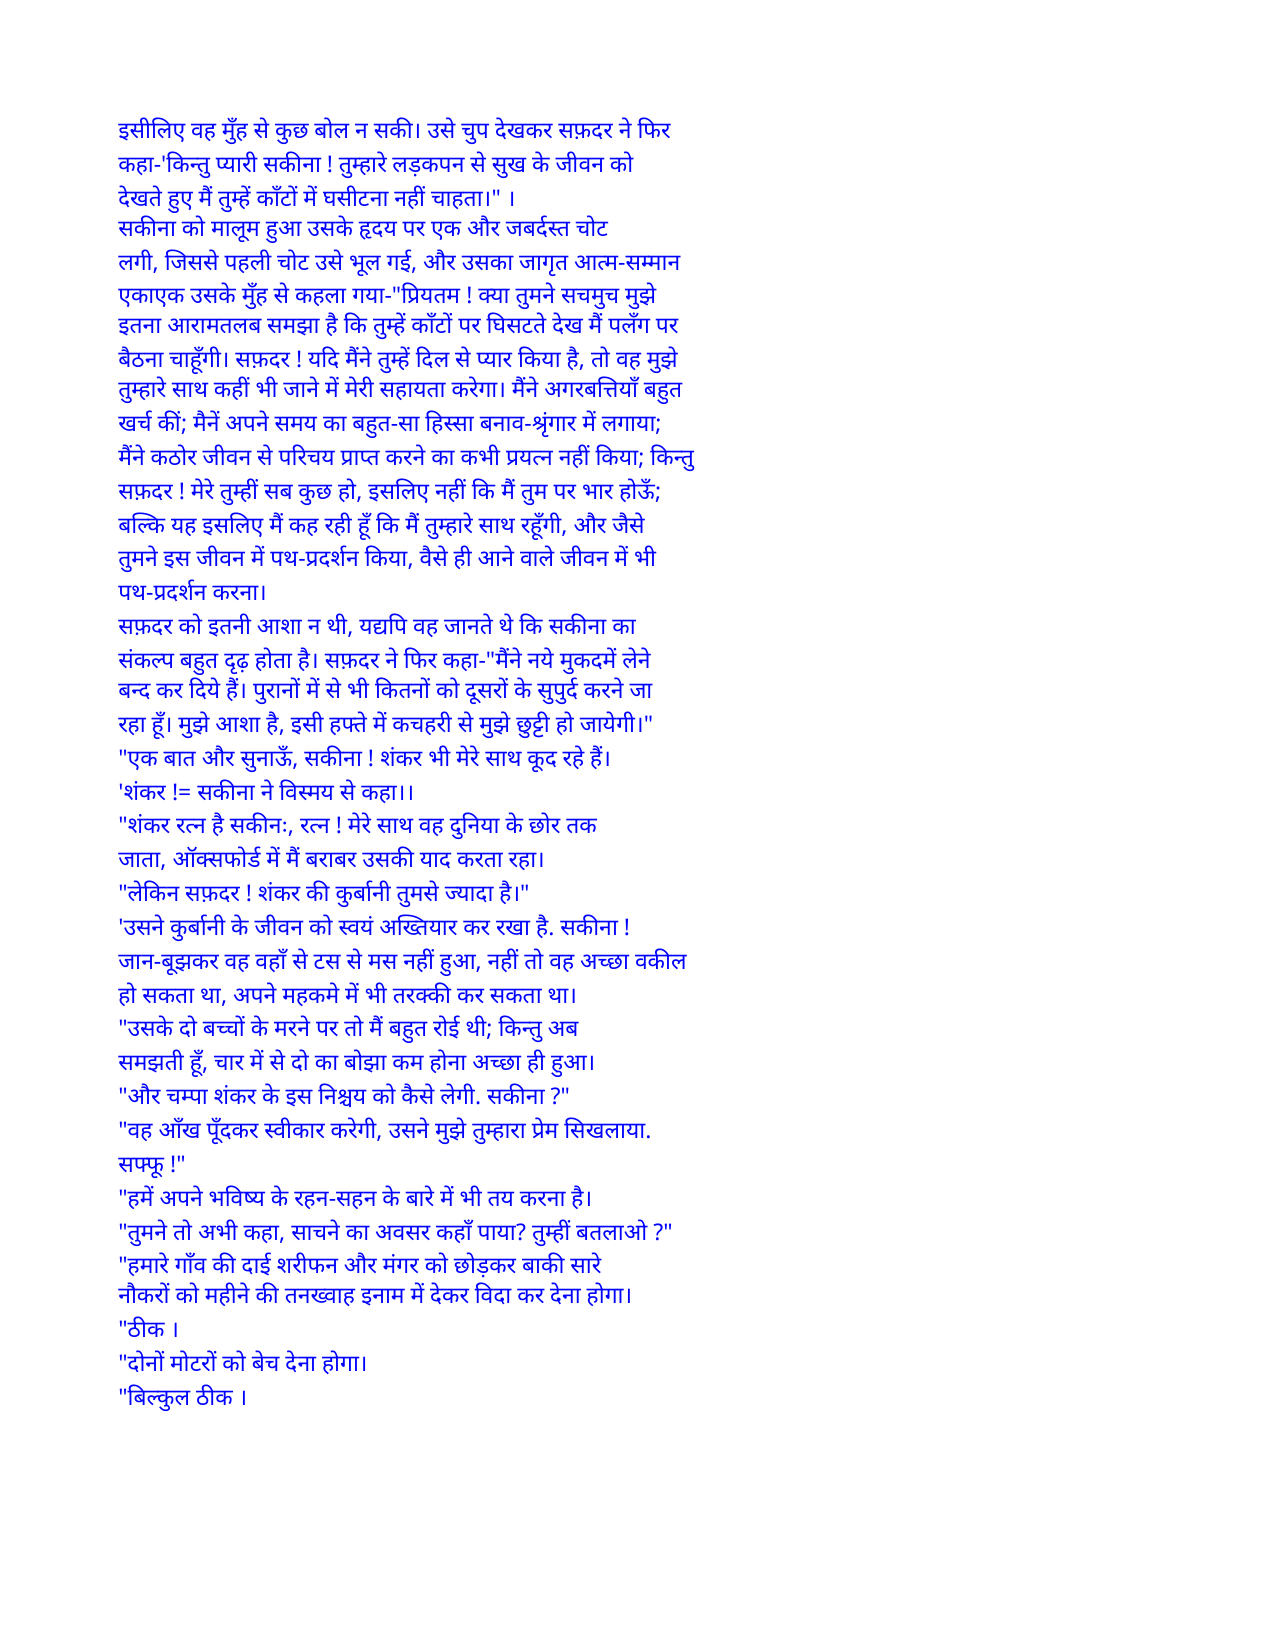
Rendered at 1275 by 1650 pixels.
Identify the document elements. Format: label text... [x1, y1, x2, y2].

text बन्द कर दिये हैं। पुरानों में से भी कितनों को दूसरों के सुपुर्द करने जा [118, 678, 1157, 708]
text संकल्प बहुत दृढ़ होता है। सफ़दर ने फिर कहा-"मैंने नये मुकदमें लेने [118, 644, 1157, 678]
text इसीलिए वह मुँह से कुछ बोल न सकी। उसे चुप देखकर सफ़दर ने फिर [118, 118, 1157, 148]
text सफ़दर ! मेरे तुम्हीं सब कुछ हो, इसलिए नहीं कि मैं तुम पर भार होऊँ; [118, 475, 1157, 508]
text बैठना चाहूँगी। सफ़दर ! यदि मैंने तुम्हें दिल से प्यार किया है, तो वह मुझे [118, 343, 1157, 377]
text 'उसने कुर्बानी के जीवन को स्वयं अख्तियार कर रखा है. सकीना ! [118, 911, 1157, 945]
text सफ़दर को इतनी आशा न थी, यद्यपि वह जानते थे कि सकीना का [118, 610, 1157, 644]
text मैंने कठोर जीवन से परिचय प्राप्त करने का कभी प्रयत्न नहीं किया; किन्तु [118, 441, 1157, 475]
text "हमारे गाँव की दाई शरीफन और मंगर को छोड़कर बाकी सारे [118, 1249, 1157, 1283]
text जान-बूझकर वह वहाँ से टस से मस नहीं हुआ, नहीं तो वह अच्छा वकील [118, 945, 1157, 978]
text "हमें अपने भविष्य के रहन-सहन के बारे में भी तय करना है। [118, 1182, 1157, 1216]
text इतना आरामतलब समझा है कि तुम्हें काँटों पर घिसटते देख मैं पलँग पर [118, 313, 1157, 343]
text "एक बात और सुनाऊँ, सकीना ! शंकर भी मेरे साथ कूद रहे हैं। [118, 742, 1157, 775]
text कहा-'किन्तु प्यारी सकीना ! तुम्हारे लड़कपन से सुख के जीवन को [118, 148, 1157, 182]
text "तुमने तो अभी कहा, साचने का अवसर कहाँ पाया? तुम्हीं बतलाओ ?" [118, 1216, 1157, 1249]
text "उसके दो बच्चों के मरने पर तो मैं बहुत रोई थी; किन्तु अब [118, 1012, 1157, 1046]
text तुम्हारे साथ कहीं भी जाने में मेरी सहायता करेगा। मैंने अगरबत्तियाँ बहुत [118, 377, 1157, 407]
text लगी, जिससे पहली चोट उसे भूल गई, और उसका जागृत आत्म-सम्मान [118, 246, 1157, 279]
text सकीना को मालूम हुआ उसके हृदय पर एक और जबर्दस्त चोट [118, 216, 1157, 246]
text "बिल्कुल ठीक । [118, 1381, 1157, 1415]
text 'शंकर != सकीना ने विस्मय से कहा।। [118, 775, 1157, 809]
text सफ्फू !" [118, 1148, 1157, 1182]
text हो सकता था, अपने महकमे में भी तरक्की कर सकता था। [118, 978, 1157, 1012]
text तुमने इस जीवन में पथ-प्रदर्शन किया, वैसे ही आने वाले जीवन में भी [118, 542, 1157, 576]
text बल्कि यह इसलिए मैं कह रही हूँ कि मैं तुम्हारे साथ रहूँगी, और जैसे [118, 508, 1157, 542]
text "और चम्पा शंकर के इस निश्चय को कैसे लेगी. सकीना ?" [118, 1080, 1157, 1114]
text "वह आँख पूँदकर स्वीकार करेगी, उसने मुझे तुम्हारा प्रेम सिखलाया. [118, 1114, 1157, 1148]
text "ठीक । [118, 1313, 1157, 1347]
text एकाएक उसके मुँह से कहला गया-"प्रियतम ! क्या तुमने सचमुच मुझे [118, 279, 1157, 313]
text पथ-प्रदर्शन करना। [118, 576, 1157, 610]
text "लेकिन सफ़दर ! शंकर की कुर्बानी तुमसे ज्यादा है।" [118, 877, 1157, 911]
text समझती हूँ, चार में से दो का बोझा कम होना अच्छा ही हुआ। [118, 1046, 1157, 1080]
text "शंकर रत्न है सकीनः, रत्न ! मेरे साथ वह दुनिया के छोर तक [118, 809, 1157, 843]
text रहा हूँ। मुझे आशा है, इसी हफ्ते में कचहरी से मुझे छुट्टी हो जायेगी।" [118, 708, 1157, 742]
text खर्च कीं; मैनें अपने समय का बहुत-सा हिस्सा बनाव-श्रृंगार में लगाया; [118, 407, 1157, 441]
text देखते हुए मैं तुम्हें काँटों में घसीटना नहीं चाहता।" । [118, 182, 1157, 216]
text नौकरों को महीने की तनख्वाह इनाम में देकर विदा कर देना होगा। [118, 1283, 1157, 1313]
text जाता, ऑक्सफोर्ड में मैं बराबर उसकी याद करता रहा। [118, 843, 1157, 877]
text "दोनों मोटरों को बेच देना होगा। [118, 1347, 1157, 1381]
